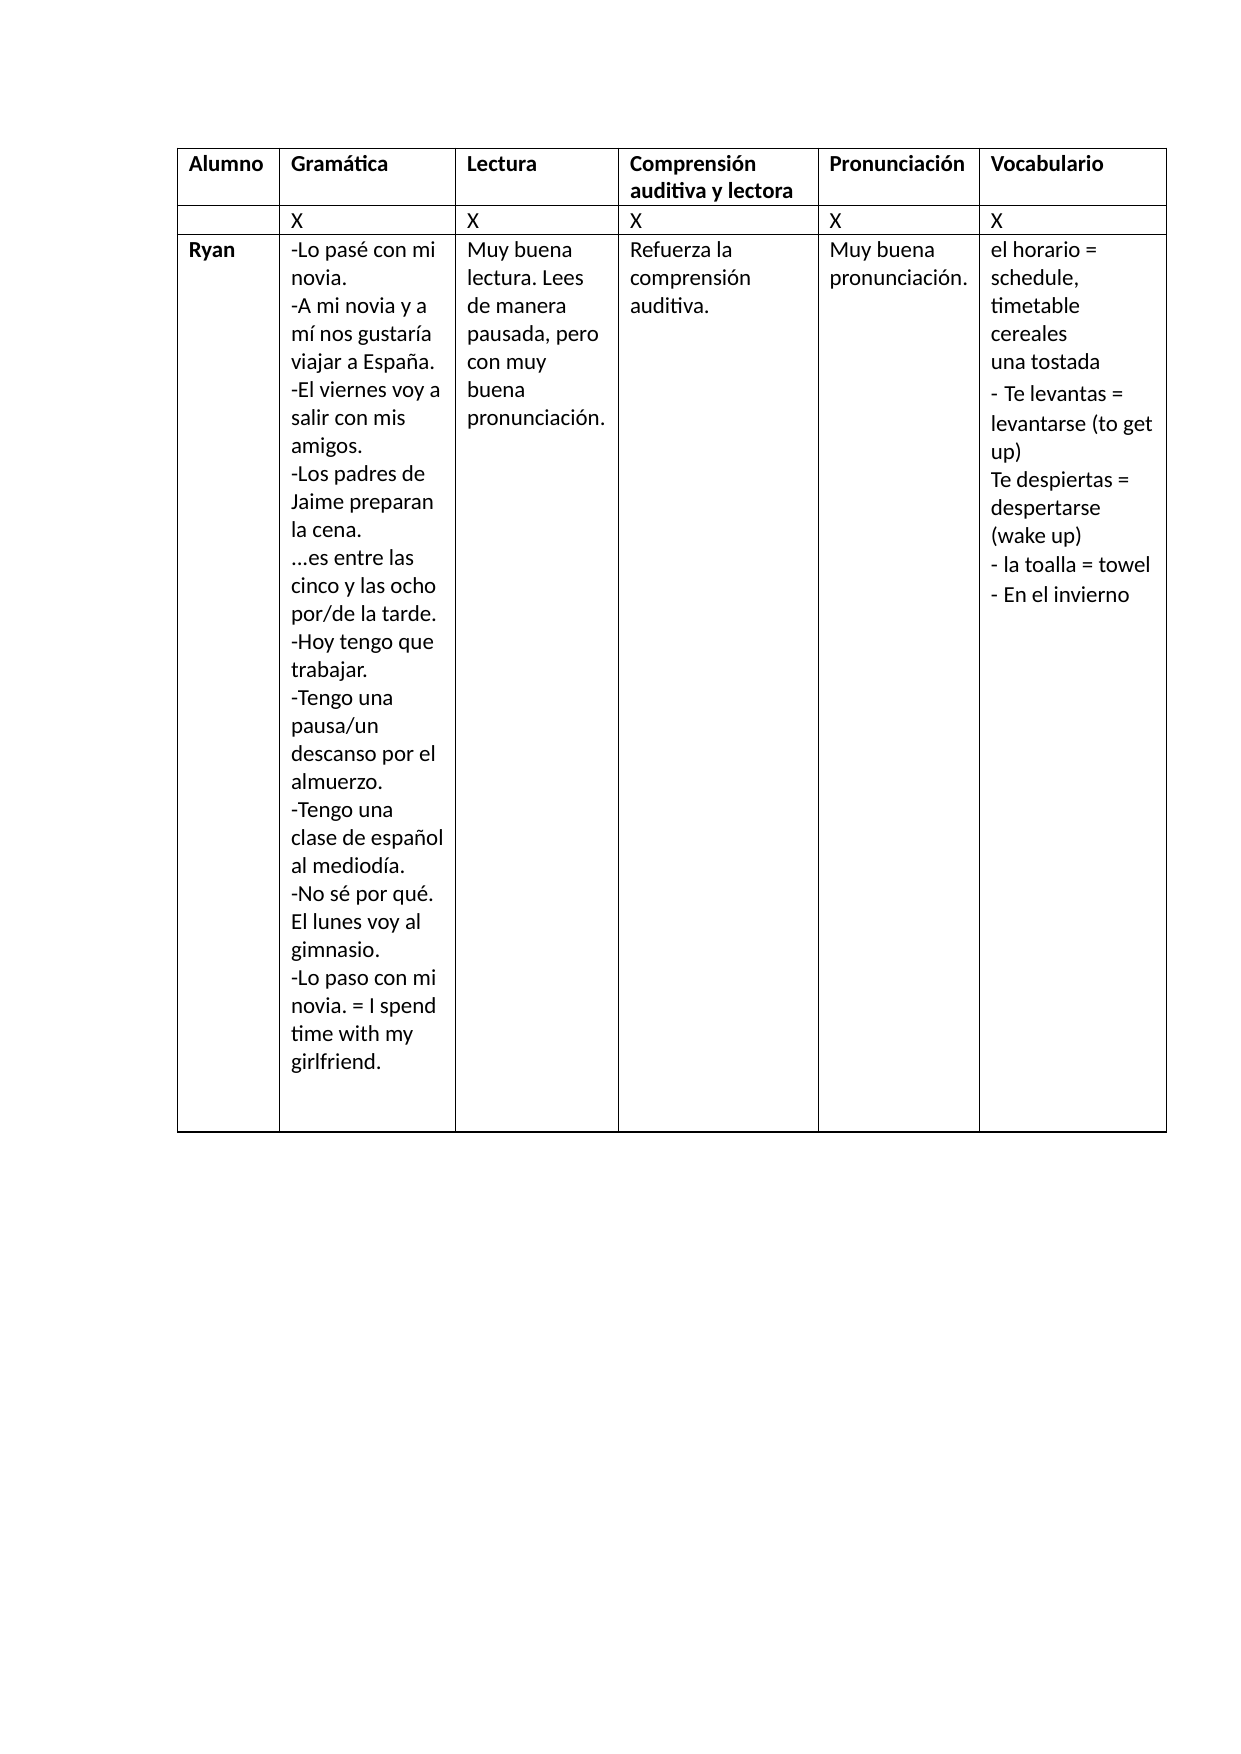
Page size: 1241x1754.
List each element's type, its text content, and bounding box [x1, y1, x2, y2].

table_cell -Lo pasé con mi novia. -A mi novia y a mí nos gustaría viajar a España. -El viernes voy a salir con mis amigos. -Los padres de Jaime preparan la cena. ...es entre las cinco y las ocho por/de la tarde. -Hoy tengo que trabajar. -Tengo una pausa/un descanso por el almuerzo. -Tengo una clase de español al mediodía. -No sé por qué. El lunes voy al gimnasio. -Lo paso con mi novia. = I spend time with my girlfriend. [280, 235, 455, 1131]
table_header Comprensión auditiva y lectora [619, 149, 818, 205]
table_header Vocabulario [980, 149, 1166, 205]
table_cell Refuerza la comprensión auditiva. [619, 235, 818, 1131]
table_cell X [819, 206, 979, 234]
table_cell el horario = schedule, timetable cereales una tostada - Te levantas = levantarse (to get up) Te despiertas = despertarse (wake up) - la toalla = towel - En el invierno [980, 235, 1166, 1131]
table_cell X [619, 206, 818, 234]
table_cell X [280, 206, 455, 234]
table_header Pronunciación [819, 149, 979, 205]
table_header Lectura [456, 149, 618, 205]
table_cell [178, 206, 279, 234]
table_cell Muy buena lectura. Lees de manera pausada, pero con muy buena pronunciación. [456, 235, 618, 1131]
table_cell Ryan [178, 235, 279, 1131]
table_cell X [980, 206, 1166, 234]
table_cell Muy buena pronunciación. [819, 235, 979, 1131]
table_cell X [456, 206, 618, 234]
table_header Alumno [178, 149, 279, 205]
table_header Gramática [280, 149, 455, 205]
